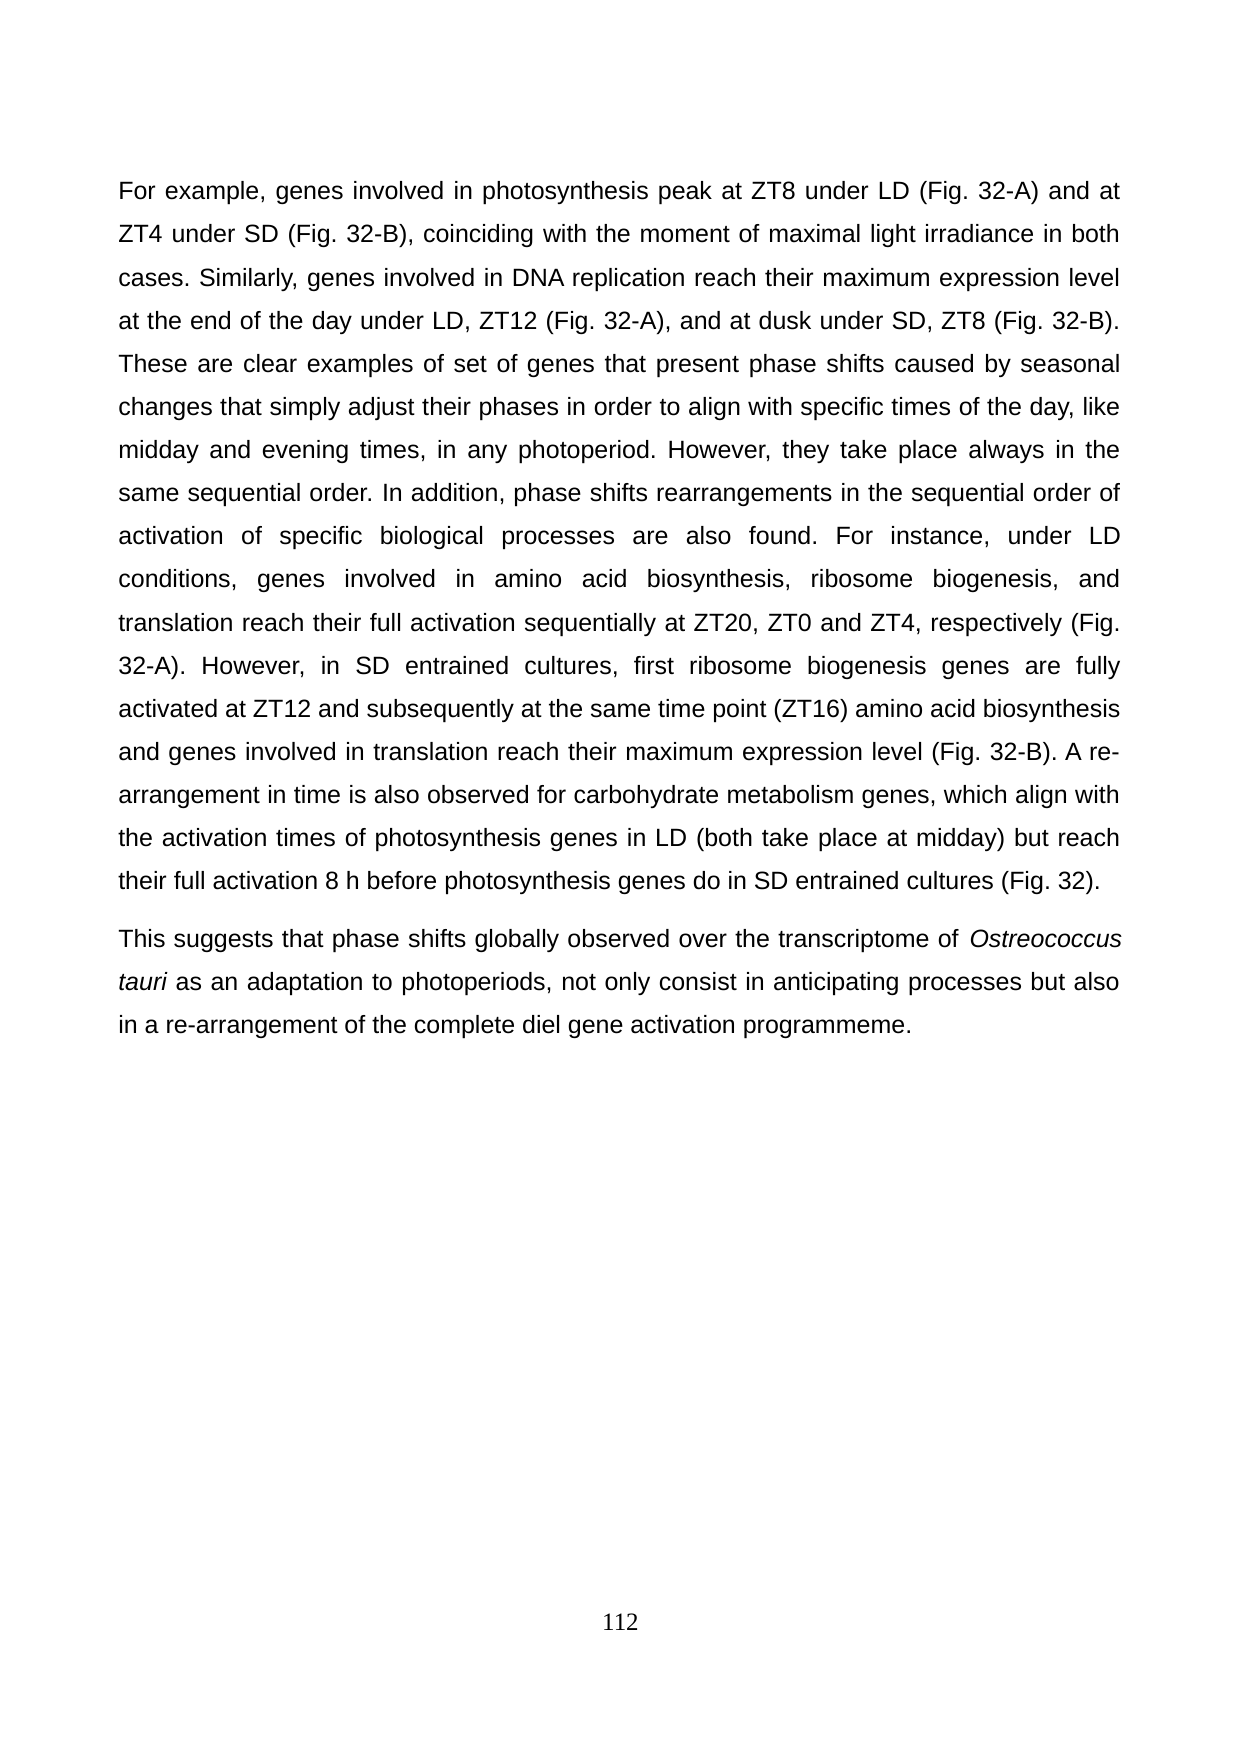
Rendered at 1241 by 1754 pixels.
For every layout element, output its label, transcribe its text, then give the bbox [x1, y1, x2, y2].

text This suggests that phase shifts globally observed over the transcriptome of Ostreococcus tauri as an adaptation to photoperiods, not only consist in anticipating processes but also in a re-arrangement of the complete diel gene activation programmeme. [118, 924, 1122, 1039]
text For example, genes involved in photosynthesis peak at ZT8 under LD (Fig. 32-A) and at ZT4 under SD (Fig. 32-B), coinciding with the moment of maximal light irradiance in both cases. Similarly, genes involved in DNA replication reach their maximum expression level at the end of the day under LD, ZT12 (Fig. 32-A), and at dusk under SD, ZT8 (Fig. 32-B). These are clear examples of set of genes that present phase shifts caused by seasonal changes that simply adjust their phases in order to align with specific times of the day, like midday and evening times, in any photoperiod. However, they take place always in the same sequential order. In addition, phase shifts rearrangements in the sequential order of activation of specific biological processes are also found. For instance, under LD conditions, genes involved in amino acid biosynthesis, ribosome biogenesis, and translation reach their full activation sequentially at ZT20, ZT0 and ZT4, respectively (Fig. 32-A). However, in SD entrained cultures, first ribosome biogenesis genes are fully activated at ZT12 and subsequently at the same time point (ZT16) amino acid biosynthesis and genes involved in translation reach their maximum expression level (Fig. 32-B). A re-arrangement in time is also observed for carbohydrate metabolism genes, which align with the activation times of photosynthesis genes in LD (both take place at midday) but reach their full activation 8 h before photosynthesis genes do in SD entrained cultures (Fig. 32). [118, 176, 1122, 895]
